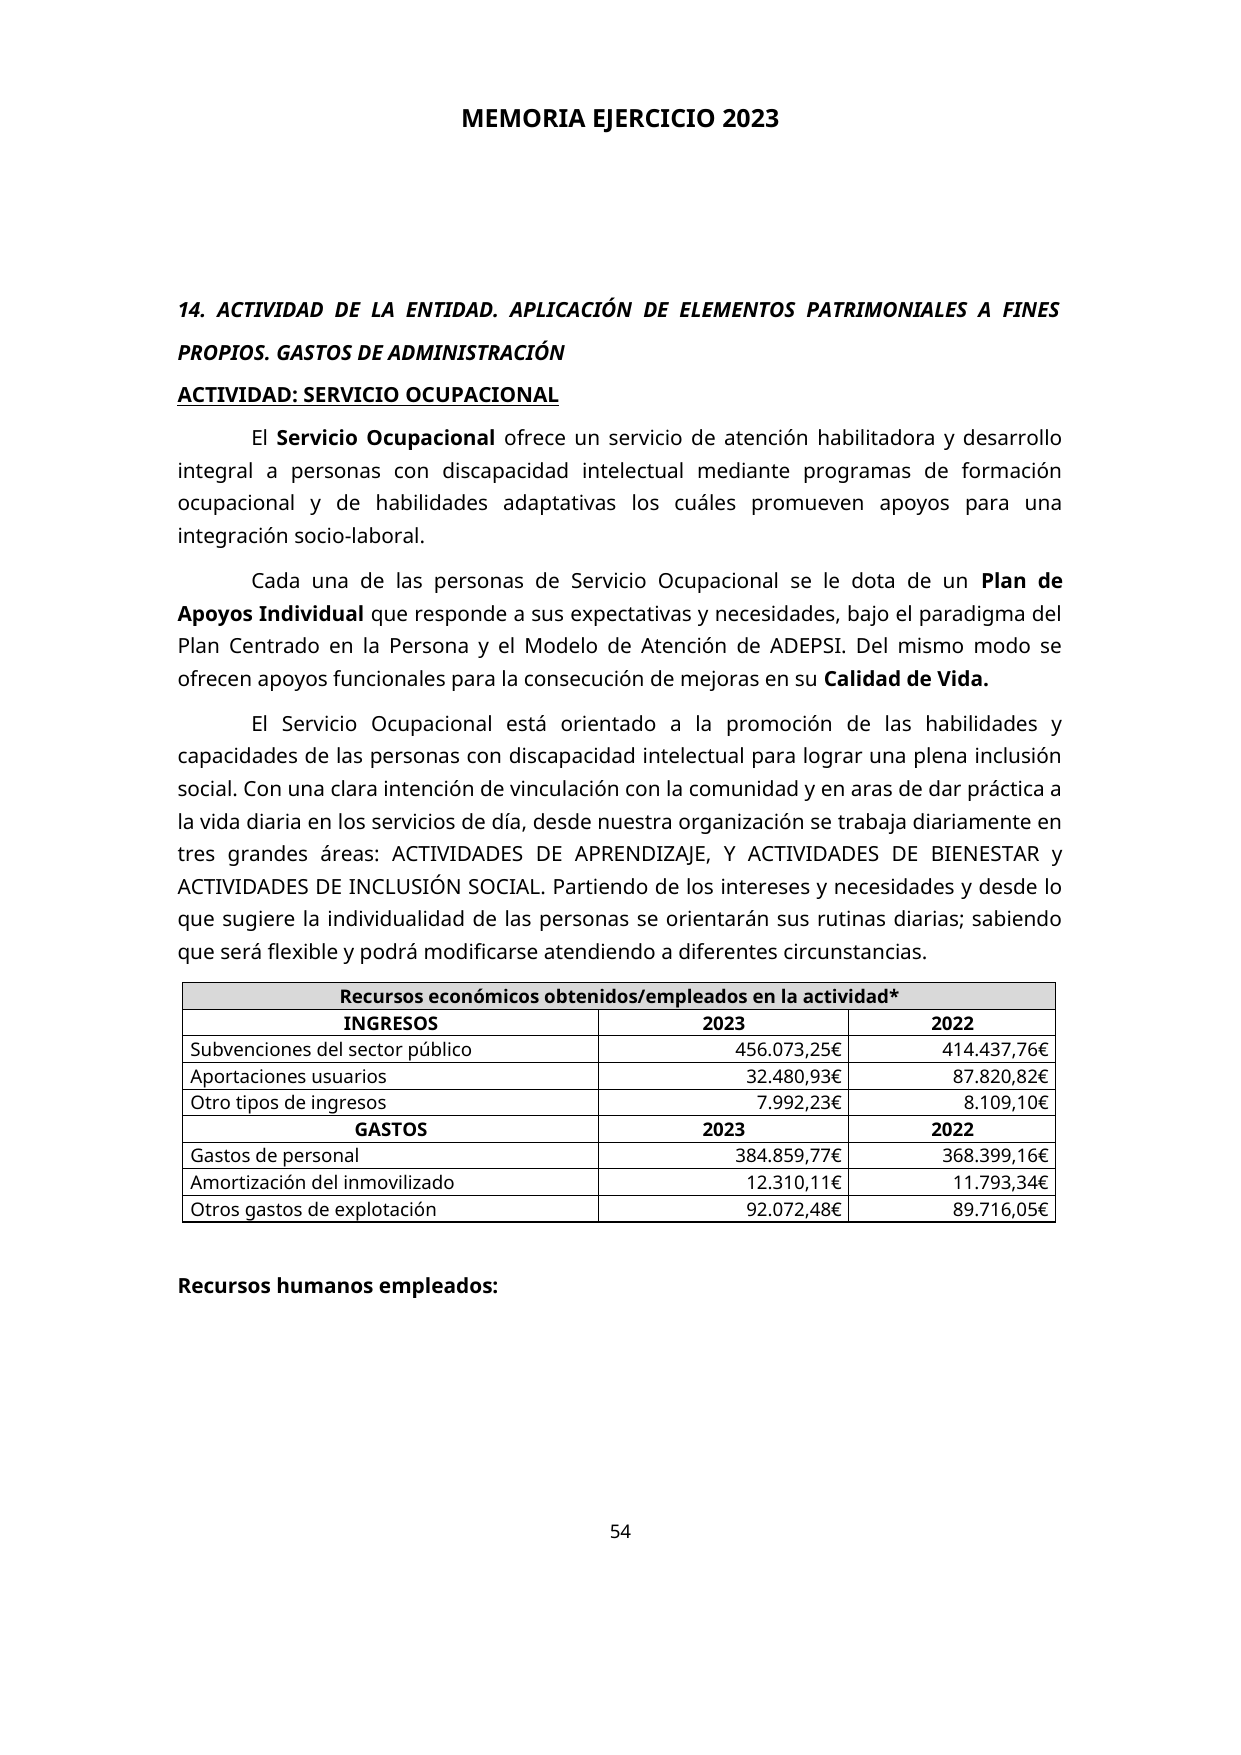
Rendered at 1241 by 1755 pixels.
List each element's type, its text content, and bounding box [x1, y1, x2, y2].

table_cell GASTOS [183, 1116, 598, 1142]
text Recursos humanos empleados: [177, 1272, 1063, 1300]
text 14. ACTIVIDAD DE LA ENTIDAD. APLICACIÓN DE ELEMENTOS PATRIMONIALES A FINES PROPIOS. GASTOS DE ADMINISTRACIÓN [177, 295, 1063, 366]
table_cell Otro tipos de ingresos [183, 1090, 598, 1115]
subtitle Cada una de las personas de Servicio Ocupacional se le dota de un Plan de Apoyos Individual que responde a sus expectativas y necesidades, bajo el paradigma del Plan Centrado en la Persona y el Modelo de Atención de ADEPSI. Del mismo modo se ofrecen apoyos funcionales para la consecución de mejoras en su Calidad de Vida. [177, 566, 1063, 692]
table_cell 32.480,93€ [599, 1063, 848, 1088]
table_cell 368.399,16€ [849, 1143, 1055, 1168]
table_cell 2022 [849, 1010, 1055, 1035]
table_cell 2022 [849, 1116, 1055, 1142]
table_cell 7.992,23€ [599, 1090, 848, 1115]
table_cell Subvenciones del sector público [183, 1036, 598, 1062]
table_header Recursos económicos obtenidos/empleados en la actividad* [183, 983, 1055, 1009]
table_cell INGRESOS [183, 1010, 598, 1035]
table_cell Amortización del inmovilizado [183, 1169, 598, 1195]
table_cell 384.859,77€ [599, 1143, 848, 1168]
table_cell 414.437,76€ [849, 1036, 1055, 1062]
subtitle El Servicio Ocupacional ofrece un servicio de atención habilitadora y desarrollo integral a personas con discapacidad intelectual mediante programas de formación ocupacional y de habilidades adaptativas los cuáles promueven apoyos para una integración socio-laboral. [177, 423, 1063, 549]
table_cell 12.310,11€ [599, 1169, 848, 1195]
table_cell 92.072,48€ [599, 1196, 848, 1221]
table_cell 2023 [599, 1116, 848, 1142]
table_cell 456.073,25€ [599, 1036, 848, 1062]
subtitle El Servicio Ocupacional está orientado a la promoción de las habilidades y capacidades de las personas con discapacidad intelectual para lograr una plena inclusión social. Con una clara intención de vinculación con la comunidad y en aras de dar práctica a la vida diaria en los servicios de día, desde nuestra organización se trabaja diariamente en tres grandes áreas: ACTIVIDADES DE APRENDIZAJE, Y ACTIVIDADES DE BIENESTAR y ACTIVIDADES DE INCLUSIÓN SOCIAL. Partiendo de los intereses y necesidades y desde lo que sugiere la individualidad de las personas se orientarán sus rutinas diarias; sabiendo que será flexible y podrá modificarse atendiendo a diferentes circunstancias. [177, 709, 1063, 966]
table_cell Gastos de personal [183, 1143, 598, 1168]
subtitle ACTIVIDAD: SERVICIO OCUPACIONAL [177, 381, 1063, 409]
table_cell 87.820,82€ [849, 1063, 1055, 1088]
table_cell 11.793,34€ [849, 1169, 1055, 1195]
table_cell 89.716,05€ [849, 1196, 1055, 1221]
table_cell 8.109,10€ [849, 1090, 1055, 1115]
table_cell Aportaciones usuarios [183, 1063, 598, 1088]
table_cell 2023 [599, 1010, 848, 1035]
table_cell Otros gastos de explotación [183, 1196, 598, 1221]
